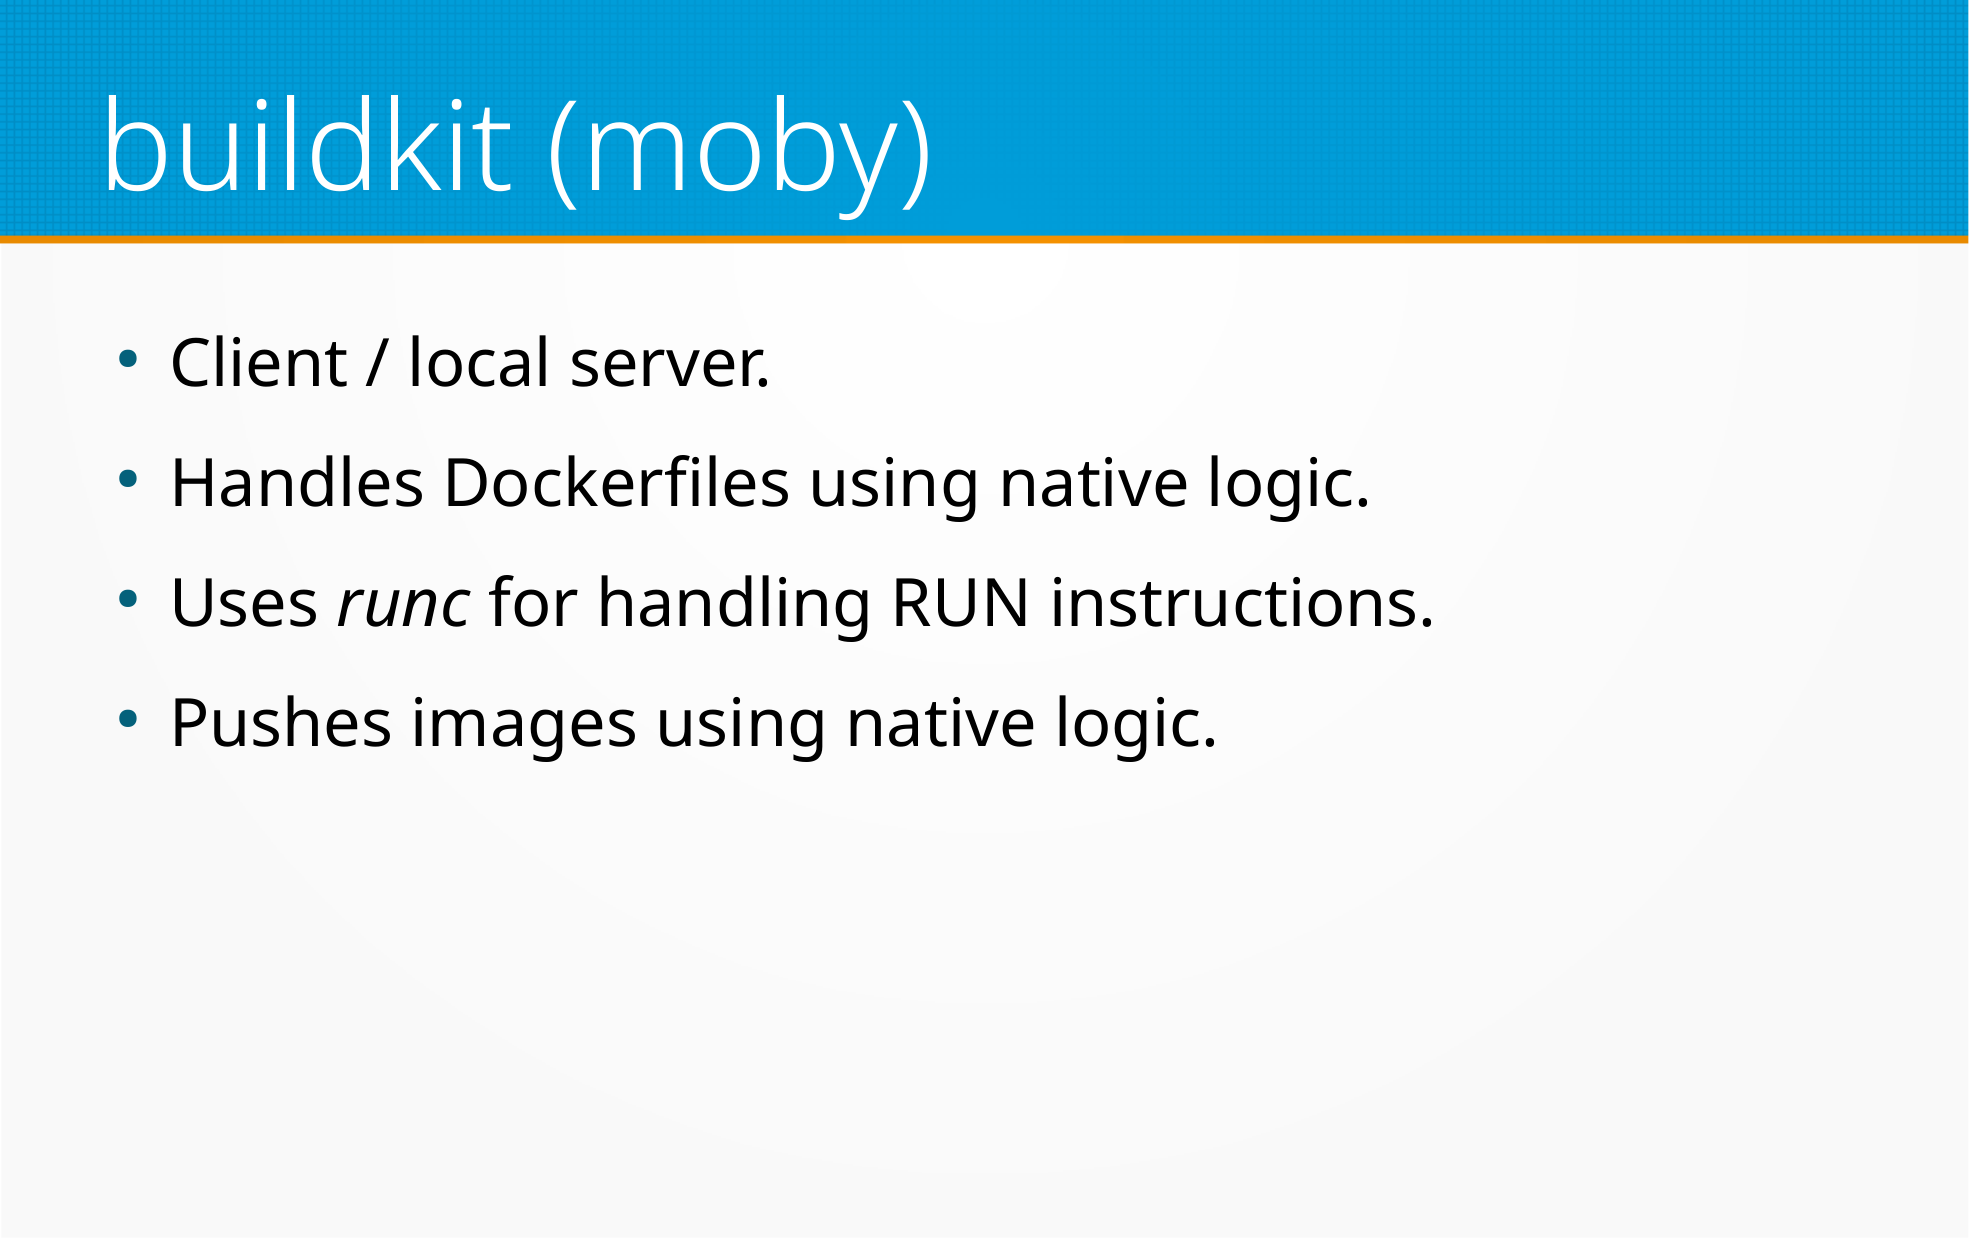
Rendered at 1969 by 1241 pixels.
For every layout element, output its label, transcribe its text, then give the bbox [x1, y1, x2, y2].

list Client / local server. Handles Dockerfiles using native logic. Uses runc for handling RUN instructions. Pushes images using native logic. [98, 315, 1861, 1081]
title buildkit (moby) [98, 19, 1870, 227]
picture [0, 236, 1969, 1241]
